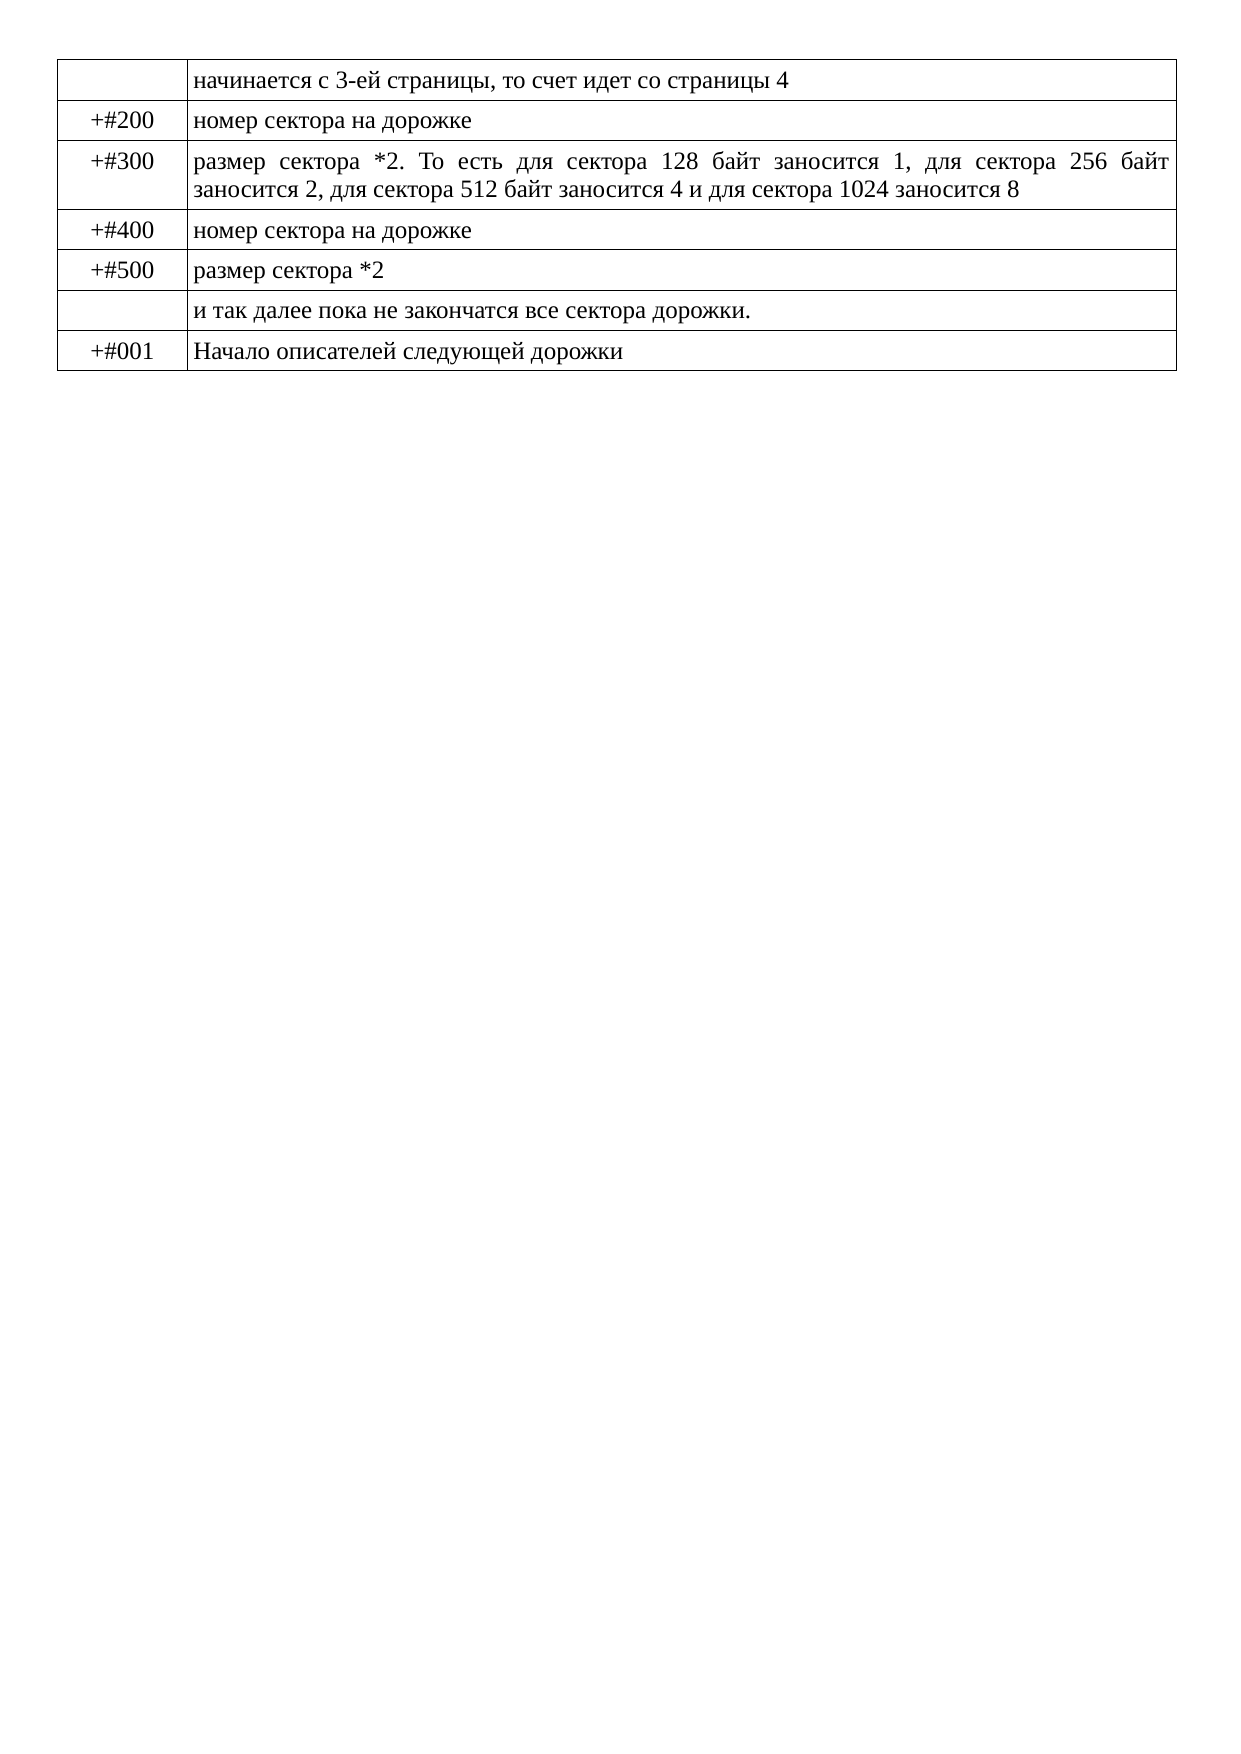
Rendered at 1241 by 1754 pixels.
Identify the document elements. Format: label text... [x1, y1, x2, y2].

table_cell размер сектора *2. То есть для сектора 128 байт заносится 1, для сектора 256 байт заносится 2, для сектора 512 байт заносится 4 и для сектора 1024 заносится 8 [188, 141, 1176, 209]
table_cell +#200 [58, 101, 187, 140]
table_cell [58, 60, 187, 100]
table_cell Начало описателей следующей дорожки [188, 331, 1176, 370]
table_cell и так далее пока не закончатся все сектора дорожки. [188, 291, 1176, 330]
table_cell +#300 [58, 141, 187, 209]
table_cell размер сектора *2 [188, 250, 1176, 290]
table_cell +#001 [58, 331, 187, 370]
table_cell +#400 [58, 210, 187, 249]
table_cell [58, 291, 187, 330]
table_cell +#500 [58, 250, 187, 290]
table_cell номер сектора на дорожке [188, 210, 1176, 249]
table_cell номер сектора на дорожке [188, 101, 1176, 140]
table_cell начинается с 3-ей страницы, то счет идет со страницы 4 [188, 60, 1176, 100]
